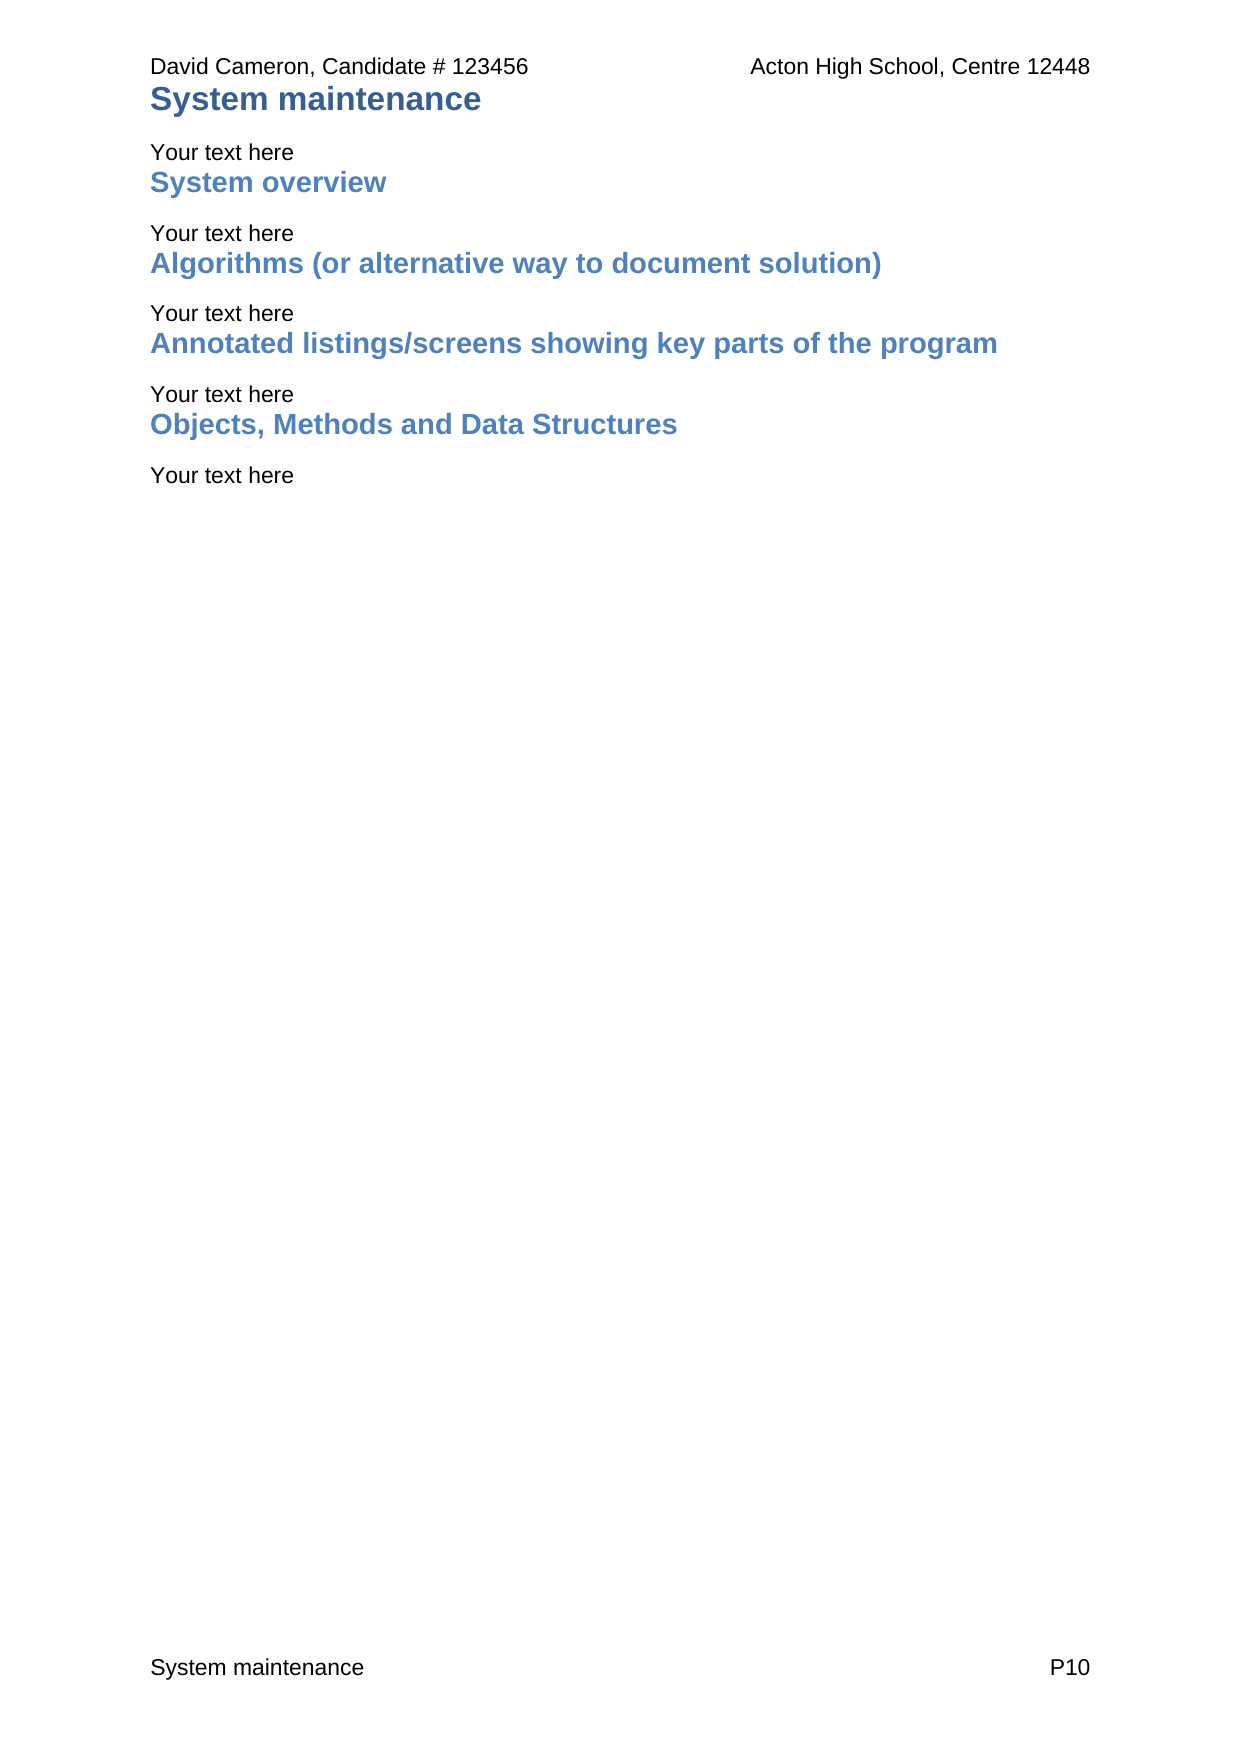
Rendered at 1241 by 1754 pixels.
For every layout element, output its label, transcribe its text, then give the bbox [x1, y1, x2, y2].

text Your text here [150, 381, 1090, 407]
subtitle System overview [150, 165, 1090, 199]
subtitle System maintenance [150, 79, 1090, 118]
text Your text here [150, 219, 1090, 246]
text Your text here [150, 462, 1090, 488]
text Your text here [150, 300, 1090, 327]
text Your text here [150, 139, 1090, 165]
subtitle Annotated listings/screens showing key parts of the program [150, 327, 1090, 360]
subtitle Algorithms (or alternative way to document solution) [150, 246, 1090, 279]
subtitle Objects, Methods and Data Structures [150, 407, 1090, 441]
